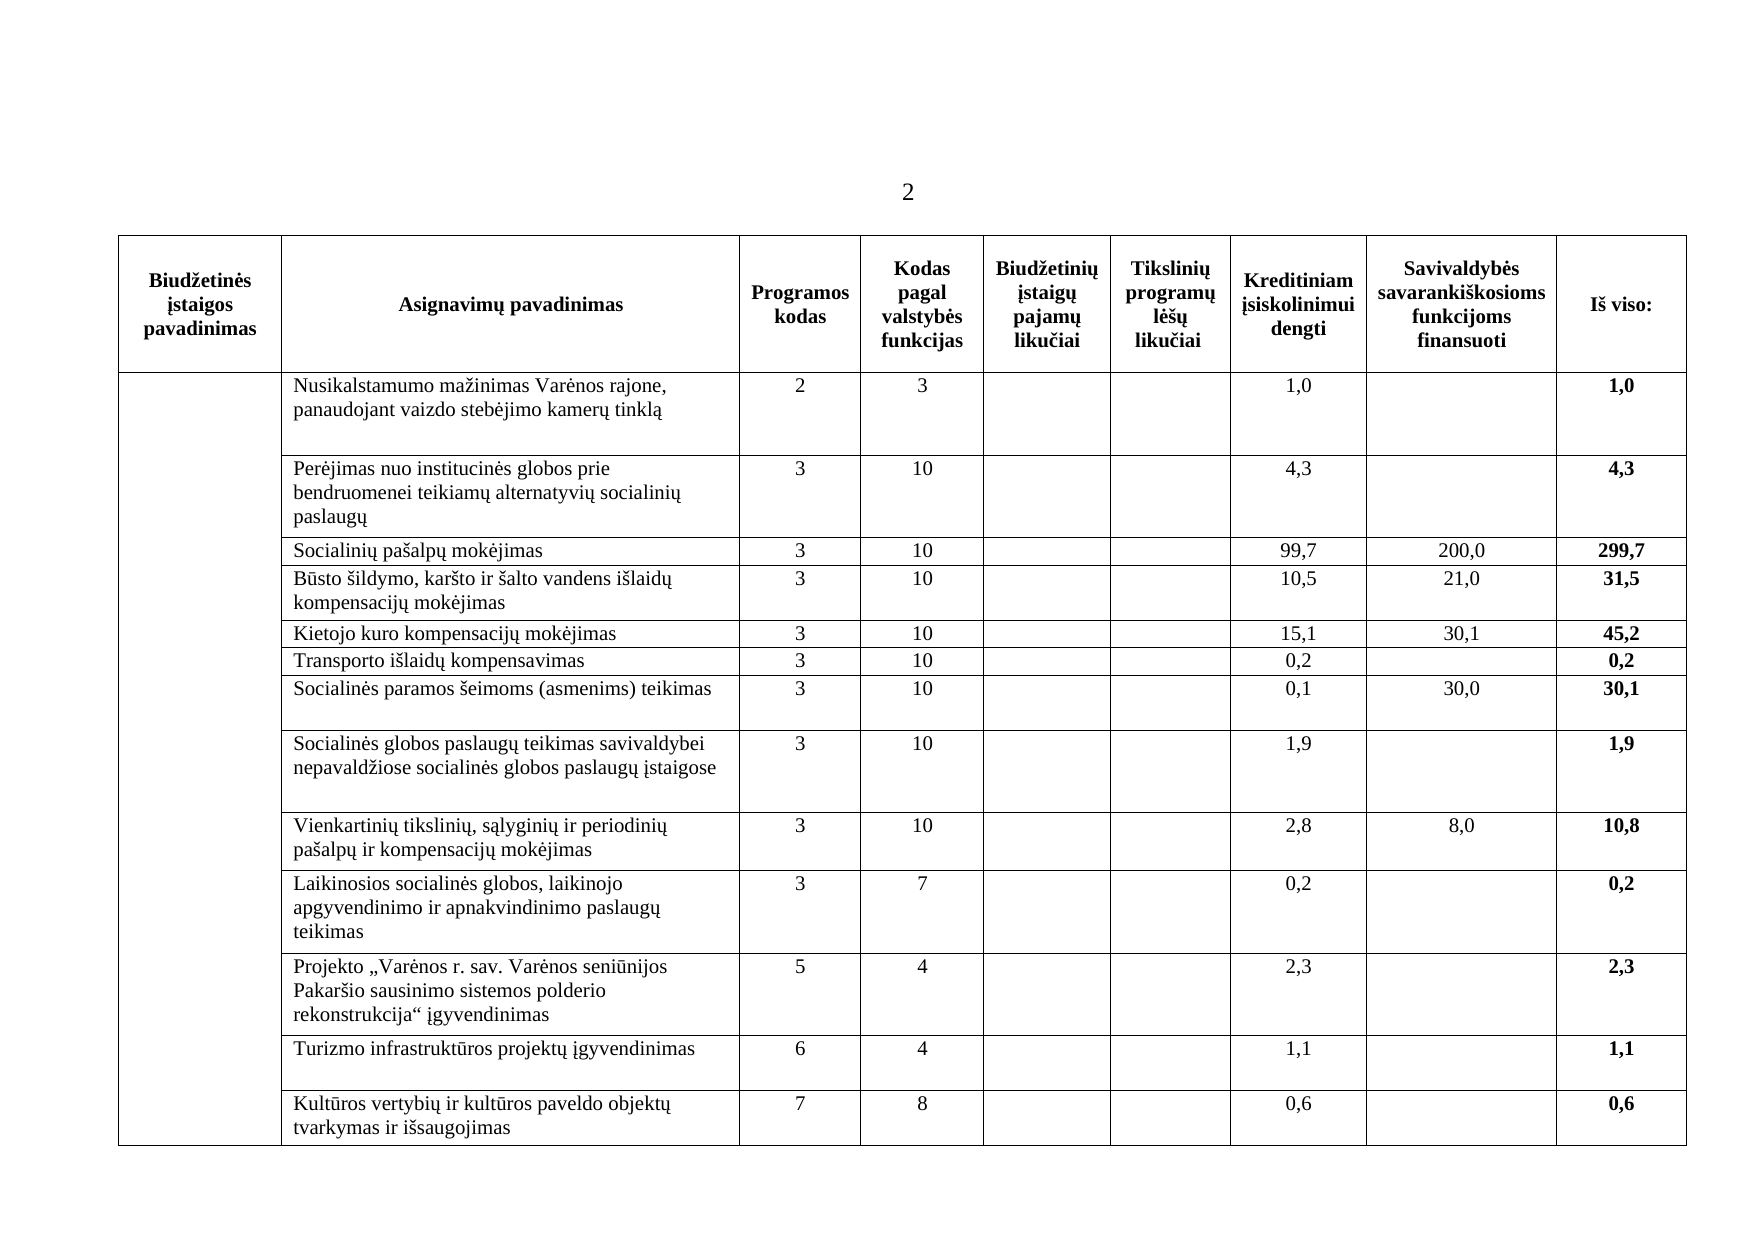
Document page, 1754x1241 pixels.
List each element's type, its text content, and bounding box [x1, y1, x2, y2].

table_cell 2,8 [1231, 813, 1366, 870]
table_cell 10 [861, 566, 983, 620]
table_cell 3 [740, 648, 860, 675]
table_cell 4,3 [1557, 456, 1686, 537]
table_cell 30,0 [1367, 676, 1556, 730]
table_cell 10,8 [1557, 813, 1686, 870]
table_cell 5 [740, 954, 860, 1035]
table_cell 2,3 [1557, 954, 1686, 1035]
table_header Biudžetinių įstaigų pajamų likučiai [984, 236, 1110, 372]
table_cell 3 [740, 813, 860, 870]
table_cell 10 [861, 648, 983, 675]
table_cell [1111, 456, 1230, 537]
table_cell [119, 373, 281, 1145]
table_cell Kultūros vertybių ir kultūros paveldo objektų tvarkymas ir išsaugojimas [282, 1091, 739, 1145]
table_cell [1367, 1091, 1556, 1145]
table_cell Būsto šildymo, karšto ir šalto vandens išlaidų kompensacijų mokėjimas [282, 566, 739, 620]
table_cell 99,7 [1231, 538, 1366, 565]
table_cell 8 [861, 1091, 983, 1145]
table_cell 0,2 [1231, 871, 1366, 952]
table_cell Vienkartinių tikslinių, sąlyginių ir periodinių pašalpų ir kompensacijų mokėjimas [282, 813, 739, 870]
table_cell 4,3 [1231, 456, 1366, 537]
table_cell [1111, 731, 1230, 812]
table_cell [984, 731, 1110, 812]
table_cell [1111, 538, 1230, 565]
table_cell [1367, 954, 1556, 1035]
table_cell [984, 621, 1110, 647]
table_cell 0,6 [1231, 1091, 1366, 1145]
table_cell [1111, 1036, 1230, 1090]
table_cell 0,6 [1557, 1091, 1686, 1145]
table_cell 4 [861, 954, 983, 1035]
table_cell Socialinių pašalpų mokėjimas [282, 538, 739, 565]
table_cell [984, 648, 1110, 675]
table_cell [984, 456, 1110, 537]
table_header Iš viso: [1557, 236, 1686, 372]
table_cell 0,1 [1231, 676, 1366, 730]
table_cell 45,2 [1557, 621, 1686, 647]
table_cell 1,0 [1557, 373, 1686, 455]
table_cell [1367, 456, 1556, 537]
table_cell 3 [861, 373, 983, 455]
table_cell 2,3 [1231, 954, 1366, 1035]
table_cell 7 [861, 871, 983, 952]
table_cell [1367, 648, 1556, 675]
table_cell 31,5 [1557, 566, 1686, 620]
table_header Kodas pagal valstybės funkcijas [861, 236, 983, 372]
table_cell [984, 871, 1110, 952]
table_cell Transporto išlaidų kompensavimas [282, 648, 739, 675]
table_cell 3 [740, 871, 860, 952]
table_cell 3 [740, 456, 860, 537]
table_cell 3 [740, 538, 860, 565]
table_cell Projekto „Varėnos r. sav. Varėnos seniūnijos Pakaršio sausinimo sistemos polderio rekonstrukcija“ įgyvendinimas [282, 954, 739, 1035]
table_cell [1111, 621, 1230, 647]
table_cell [984, 1036, 1110, 1090]
table_cell 10 [861, 538, 983, 565]
table_cell 299,7 [1557, 538, 1686, 565]
table_header Asignavimų pavadinimas [282, 236, 739, 372]
table_cell [1111, 1091, 1230, 1145]
table_cell 10,5 [1231, 566, 1366, 620]
table_cell Socialinės globos paslaugų teikimas savivaldybei nepavaldžiose socialinės globos paslaugų įstaigose [282, 731, 739, 812]
table_cell [984, 954, 1110, 1035]
table_cell 10 [861, 813, 983, 870]
table_cell [984, 813, 1110, 870]
table_cell 0,2 [1557, 648, 1686, 675]
table_cell [1111, 871, 1230, 952]
table_cell Nusikalstamumo mažinimas Varėnos rajone, panaudojant vaizdo stebėjimo kamerų tinklą [282, 373, 739, 455]
table_cell 3 [740, 676, 860, 730]
table_cell 0,2 [1557, 871, 1686, 952]
table_cell 2 [740, 373, 860, 455]
table_cell [984, 676, 1110, 730]
table_cell [1367, 373, 1556, 455]
table_cell [1111, 566, 1230, 620]
table_cell 10 [861, 456, 983, 537]
table_cell 21,0 [1367, 566, 1556, 620]
table_cell [1111, 813, 1230, 870]
table_cell 8,0 [1367, 813, 1556, 870]
table_cell 1,0 [1231, 373, 1366, 455]
table_cell 1,1 [1557, 1036, 1686, 1090]
table_cell 1,9 [1231, 731, 1366, 812]
table_cell 15,1 [1231, 621, 1366, 647]
table_cell 3 [740, 621, 860, 647]
table_cell 200,0 [1367, 538, 1556, 565]
table_cell Turizmo infrastruktūros projektų įgyvendinimas [282, 1036, 739, 1090]
table_cell [984, 538, 1110, 565]
table_cell [1111, 954, 1230, 1035]
table_cell 6 [740, 1036, 860, 1090]
table_cell 4 [861, 1036, 983, 1090]
table_cell 10 [861, 621, 983, 647]
table_cell 0,2 [1231, 648, 1366, 675]
table_cell [1111, 373, 1230, 455]
table_cell 7 [740, 1091, 860, 1145]
table_header Biudžetinės įstaigos pavadinimas [119, 236, 281, 372]
table_cell 1,1 [1231, 1036, 1366, 1090]
table_cell 3 [740, 731, 860, 812]
table_cell Socialinės paramos šeimoms (asmenims) teikimas [282, 676, 739, 730]
table_cell [984, 1091, 1110, 1145]
table_cell [1367, 1036, 1556, 1090]
table_cell 1,9 [1557, 731, 1686, 812]
table_cell Laikinosios socialinės globos, laikinojo apgyvendinimo ir apnakvindinimo paslaugų teikimas [282, 871, 739, 952]
table_cell 10 [861, 676, 983, 730]
table_cell 3 [740, 566, 860, 620]
table_cell [1111, 676, 1230, 730]
table_cell 30,1 [1557, 676, 1686, 730]
table_cell Kietojo kuro kompensacijų mokėjimas [282, 621, 739, 647]
table_cell [1367, 731, 1556, 812]
table_cell 30,1 [1367, 621, 1556, 647]
table_header Programos kodas [740, 236, 860, 372]
table_header Savivaldybės savarankiškosioms funkcijoms finansuoti [1367, 236, 1556, 372]
table_header Kreditiniam įsiskolinimui dengti [1231, 236, 1366, 372]
table_cell [984, 373, 1110, 455]
table_cell [1367, 871, 1556, 952]
table_cell [1111, 648, 1230, 675]
table_header Tikslinių programų lėšų likučiai [1111, 236, 1230, 372]
table_cell Perėjimas nuo institucinės globos prie bendruomenei teikiamų alternatyvių socialinių paslaugų [282, 456, 739, 537]
table_cell 10 [861, 731, 983, 812]
table_cell [984, 566, 1110, 620]
